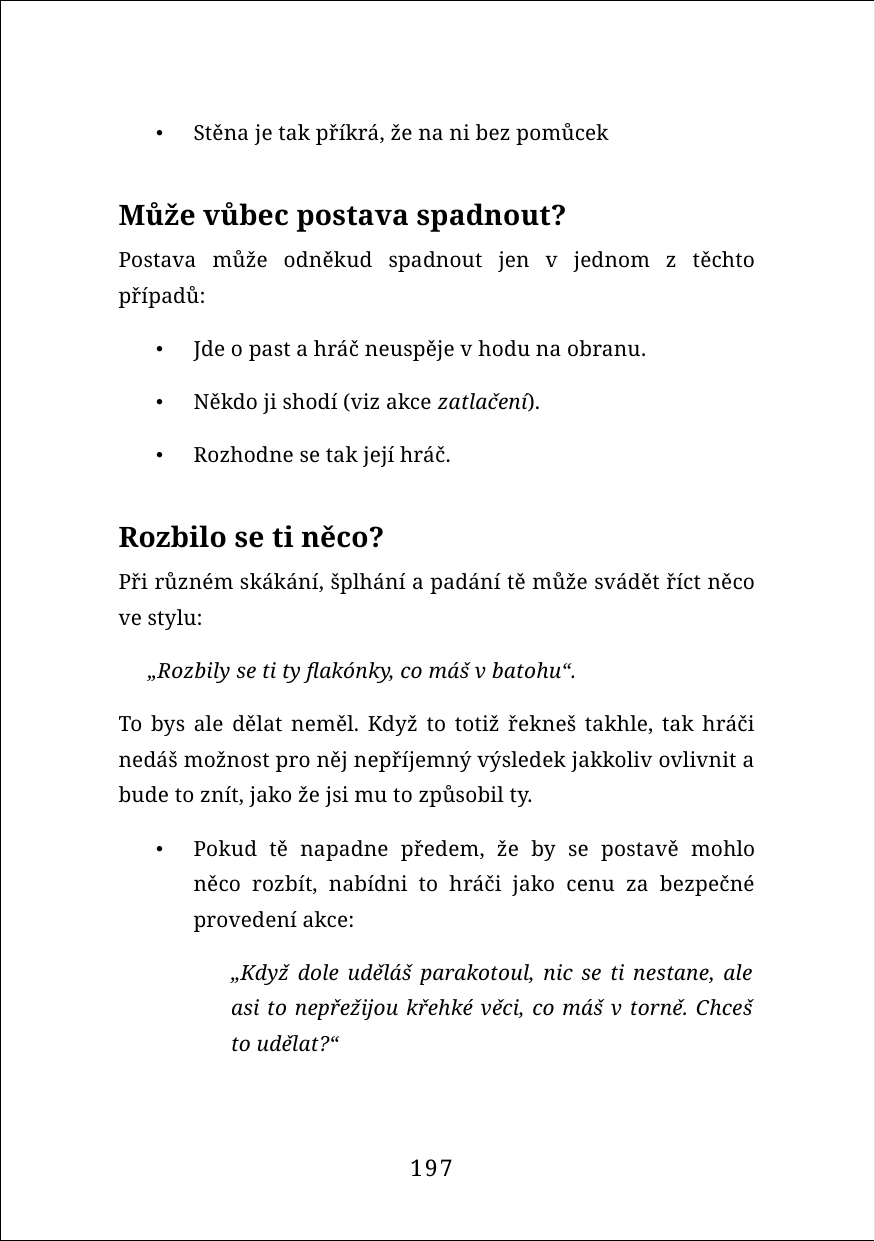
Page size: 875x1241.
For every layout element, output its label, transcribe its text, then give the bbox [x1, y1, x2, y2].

list Rozhodne se tak její hráč. [156, 440, 756, 469]
list Někdo ji shodí (viz akce zatlačení). [156, 387, 756, 416]
text Při různém skákání, šplhání a padání tě může svádět říct něco ve stylu: [118, 567, 756, 631]
list Jde o past a hráč neuspěje v hodu na obranu. [156, 334, 756, 362]
text Postava může odněkud spadnout jen v jednom z těchto případů: [118, 245, 756, 309]
list „Když dole uděláš parakotoul, nic se ti nestane, ale asi to nepřežijou křehké věci, co máš v torně. Chceš to udělat?“ [193, 958, 756, 1057]
subtitle Může vůbec postava spadnout? [118, 195, 756, 233]
text „Rozbily se ti ty flakónky, co máš v batohu“. [118, 656, 756, 684]
list Pokud tě napadne předem, že by se postavě mohlo něco rozbít, nabídni to hráči jako cenu za bezpečné provedení akce: [156, 834, 756, 933]
list Stěna je tak příkrá, že na ni bez pomůcek [156, 118, 756, 147]
subtitle Rozbilo se ti něco? [118, 517, 756, 556]
text To bys ale dělat neměl. Když to totiž řekneš takhle, tak hráči nedáš možnost pro něj nepříjemný výsledek jakkoliv ovlivnit a bude to znít, jako že jsi mu to způsobil ty. [118, 709, 756, 809]
